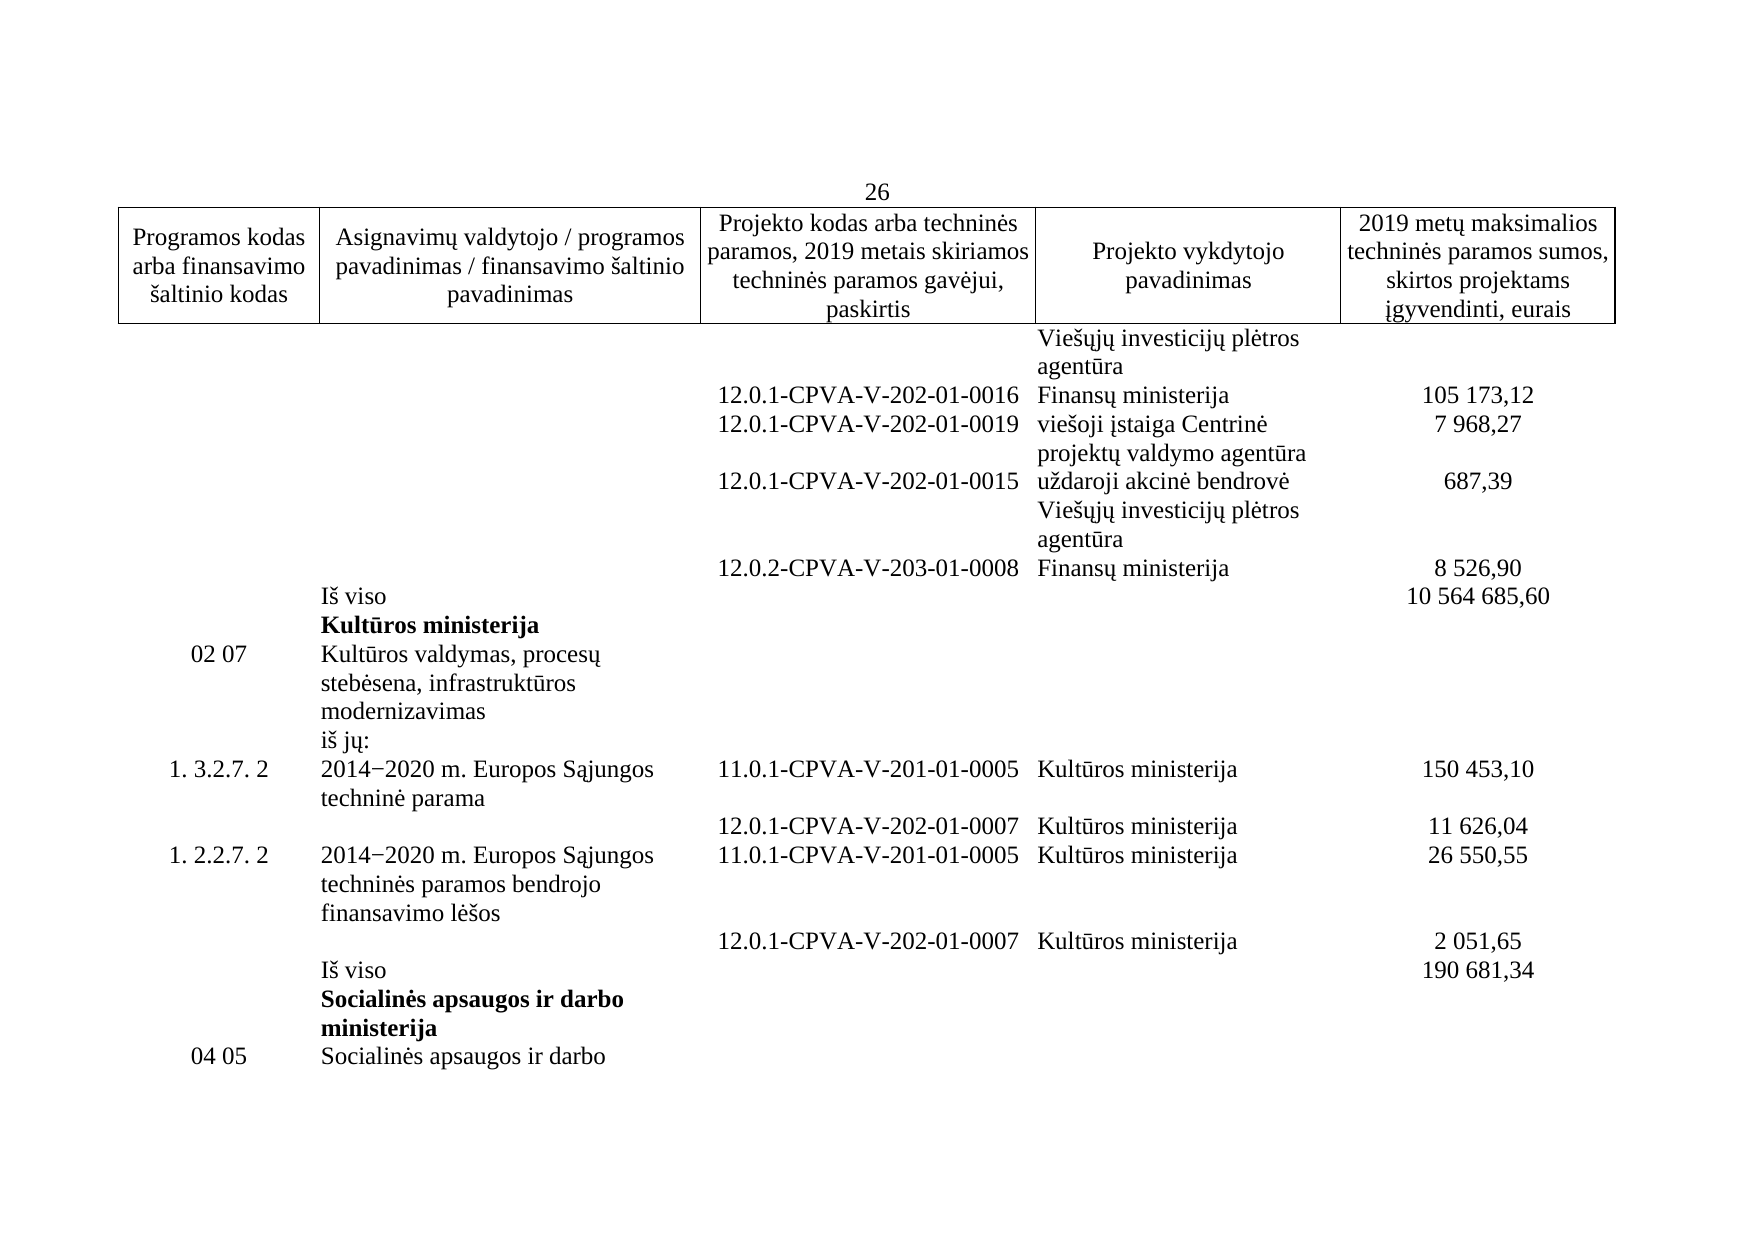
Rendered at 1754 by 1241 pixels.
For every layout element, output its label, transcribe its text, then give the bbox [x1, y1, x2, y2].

table_cell viešoji įstaiga Centrinė projektų valdymo agentūra [1036, 409, 1341, 466]
table_cell [319, 926, 701, 955]
table_cell [118, 984, 319, 1041]
table_cell [319, 553, 701, 581]
table_cell 190 681,34 [1341, 955, 1615, 984]
table_cell uždaroji akcinė bendrovė Viešųjų investicijų plėtros agentūra [1036, 466, 1341, 553]
table_cell [118, 610, 319, 639]
table_cell [701, 984, 1036, 1041]
table_cell [118, 926, 319, 955]
table_cell 04 05 [118, 1041, 319, 1070]
table_cell [118, 553, 319, 581]
table_cell [319, 409, 701, 466]
table_cell [701, 581, 1036, 610]
table_cell 8 526,90 [1341, 553, 1615, 581]
table_cell 105 173,12 [1341, 380, 1615, 409]
table_cell 12.0.1-CPVA-V-202-01-0019 [701, 409, 1036, 466]
table_cell [319, 324, 701, 380]
table_header Projekto kodas arba techninės paramos, 2019 metais skiriamos techninės paramos gavėjui, paskirtis [701, 208, 1035, 323]
table_cell [118, 466, 319, 553]
table_cell [118, 811, 319, 840]
table_cell Kultūros ministerija [1036, 840, 1341, 926]
table_cell 02 07 [118, 639, 319, 725]
table_cell Kultūros ministerija [1036, 811, 1341, 840]
table_cell [701, 324, 1036, 380]
table_cell 2 051,65 [1341, 926, 1615, 955]
table_cell [118, 581, 319, 610]
table_cell [118, 380, 319, 409]
table_cell [701, 610, 1036, 639]
table_cell [701, 725, 1036, 754]
table_cell Kultūros valdymas, procesų stebėsena, infrastruktūros modernizavimas [319, 639, 701, 725]
table_cell 7 968,27 [1341, 409, 1615, 466]
table_cell [118, 409, 319, 466]
table_cell 12.0.1-CPVA-V-202-01-0015 [701, 466, 1036, 553]
table_cell 12.0.2-CPVA-V-203-01-0008 [701, 553, 1036, 581]
table_cell [1341, 1041, 1615, 1070]
table_cell 11.0.1-CPVA-V-201-01-0005 [701, 754, 1036, 811]
table_cell [1341, 725, 1615, 754]
table_cell [1341, 639, 1615, 725]
table_cell [1036, 984, 1341, 1041]
table_cell Iš viso [319, 955, 701, 984]
table_cell [701, 639, 1036, 725]
table_cell 687,39 [1341, 466, 1615, 553]
table_cell Iš viso [319, 581, 701, 610]
table_header Projekto vykdytojo pavadinimas [1036, 208, 1340, 323]
table_cell 11 626,04 [1341, 811, 1615, 840]
table_cell [1341, 324, 1615, 380]
table_header Programos kodas arba finansavimo šaltinio kodas [119, 208, 319, 323]
table_cell [1341, 984, 1615, 1041]
table_cell Socialinės apsaugos ir darbo ministerija [319, 984, 701, 1041]
table_cell Viešųjų investicijų plėtros agentūra [1036, 324, 1341, 380]
table_cell Kultūros ministerija [1036, 926, 1341, 955]
table_header Asignavimų valdytojo / programos pavadinimas / finansavimo šaltinio pavadinimas [320, 208, 700, 323]
table_cell [1036, 639, 1341, 725]
table_cell Kultūros ministerija [1036, 754, 1341, 811]
table_cell 2014−2020 m. Europos Sąjungos techninė parama [319, 754, 701, 811]
table_header 2019 metų maksimalios techninės paramos sumos, skirtos projektams įgyvendinti, eurais [1341, 208, 1614, 323]
table_cell [1036, 1041, 1341, 1070]
table_cell [1036, 610, 1341, 639]
table_cell [319, 466, 701, 553]
table_cell 12.0.1-CPVA-V-202-01-0016 [701, 380, 1036, 409]
table_cell Finansų ministerija [1036, 553, 1341, 581]
table_cell [118, 725, 319, 754]
table_cell [319, 811, 701, 840]
table_cell [701, 1041, 1036, 1070]
table_cell 10 564 685,60 [1341, 581, 1615, 610]
table_cell [1036, 955, 1341, 984]
table_cell Finansų ministerija [1036, 380, 1341, 409]
table_cell [319, 380, 701, 409]
table_cell 12.0.1-CPVA-V-202-01-0007 [701, 811, 1036, 840]
table_cell [1036, 581, 1341, 610]
table_cell [118, 955, 319, 984]
table_cell iš jų: [319, 725, 701, 754]
table_cell 26 550,55 [1341, 840, 1615, 926]
table_cell 1. 3.2.7. 2 [118, 754, 319, 811]
table_cell [118, 324, 319, 380]
table_cell 2014−2020 m. Europos Sąjungos techninės paramos bendrojo finansavimo lėšos [319, 840, 701, 926]
table_cell [1341, 610, 1615, 639]
table_cell [701, 955, 1036, 984]
table_cell Kultūros ministerija [319, 610, 701, 639]
table_cell 12.0.1-CPVA-V-202-01-0007 [701, 926, 1036, 955]
table_cell 11.0.1-CPVA-V-201-01-0005 [701, 840, 1036, 926]
table_cell [1036, 725, 1341, 754]
table_cell 150 453,10 [1341, 754, 1615, 811]
table_cell 1. 2.2.7. 2 [118, 840, 319, 926]
table_cell Socialinės apsaugos ir darbo [319, 1041, 701, 1070]
